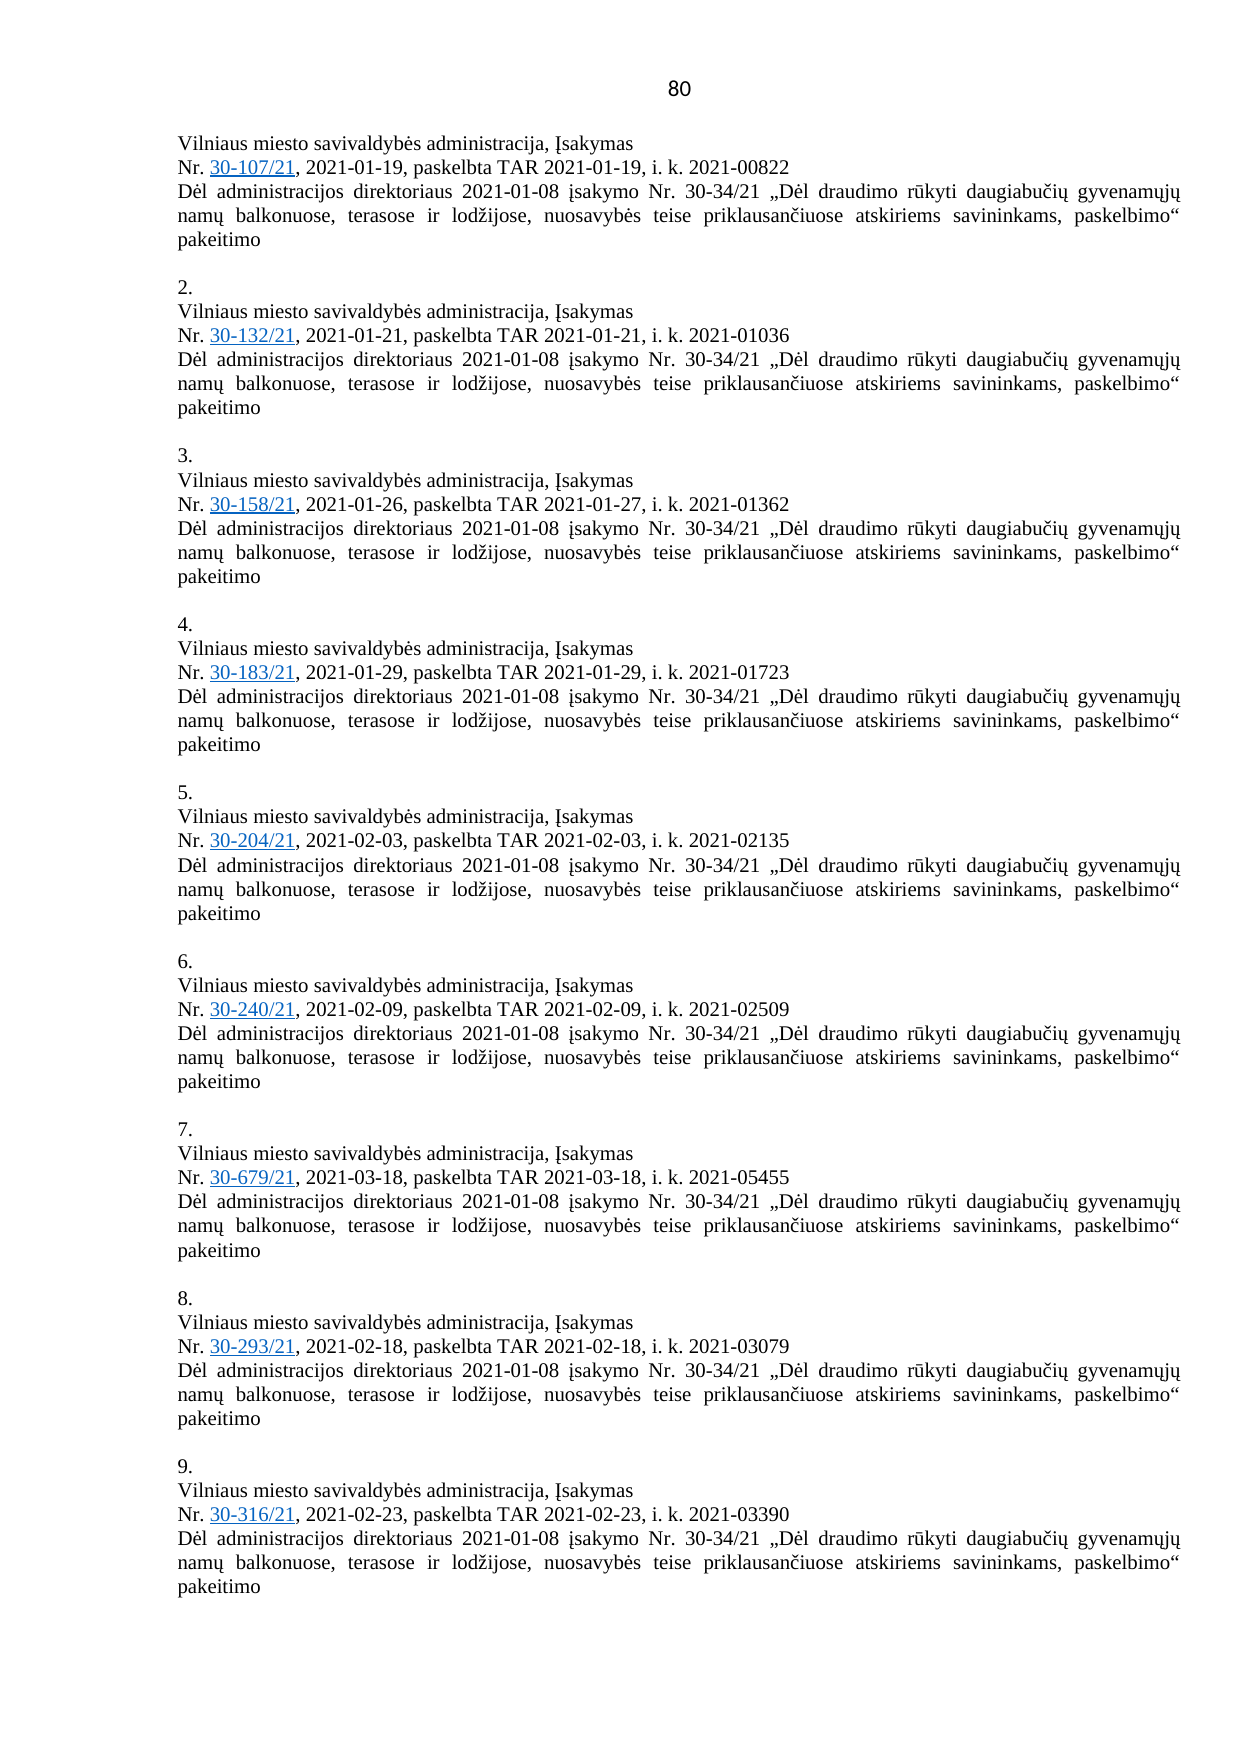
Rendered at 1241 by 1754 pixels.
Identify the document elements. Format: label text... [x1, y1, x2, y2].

text Dėl administracijos direktoriaus 2021-01-08 įsakymo Nr. 30-34/21 „Dėl draudimo rūkyti daugiabučių gyvenamųjų namų balkonuose, terasose ir lodžijose, nuosavybės teise priklausančiuose atskiriems savininkams, paskelbimo“ pakeitimo [177, 1526, 1181, 1598]
text Nr. 30-316/21, 2021-02-23, paskelbta TAR 2021-02-23, i. k. 2021-03390 [177, 1502, 1181, 1526]
text Vilniaus miesto savivaldybės administracija, Įsakymas [177, 1478, 1181, 1502]
text Dėl administracijos direktoriaus 2021-01-08 įsakymo Nr. 30-34/21 „Dėl draudimo rūkyti daugiabučių gyvenamųjų namų balkonuose, terasose ir lodžijose, nuosavybės teise priklausančiuose atskiriems savininkams, paskelbimo“ pakeitimo [177, 852, 1181, 925]
text Dėl administracijos direktoriaus 2021-01-08 įsakymo Nr. 30-34/21 „Dėl draudimo rūkyti daugiabučių gyvenamųjų namų balkonuose, terasose ir lodžijose, nuosavybės teise priklausančiuose atskiriems savininkams, paskelbimo“ pakeitimo [177, 1358, 1181, 1430]
text 5. [177, 780, 1181, 804]
text Vilniaus miesto savivaldybės administracija, Įsakymas [177, 973, 1181, 997]
text Nr. 30-293/21, 2021-02-18, paskelbta TAR 2021-02-18, i. k. 2021-03079 [177, 1334, 1181, 1358]
text Dėl administracijos direktoriaus 2021-01-08 įsakymo Nr. 30-34/21 „Dėl draudimo rūkyti daugiabučių gyvenamųjų namų balkonuose, terasose ir lodžijose, nuosavybės teise priklausančiuose atskiriems savininkams, paskelbimo“ pakeitimo [177, 347, 1181, 419]
text Vilniaus miesto savivaldybės administracija, Įsakymas [177, 131, 1181, 155]
text Dėl administracijos direktoriaus 2021-01-08 įsakymo Nr. 30-34/21 „Dėl draudimo rūkyti daugiabučių gyvenamųjų namų balkonuose, terasose ir lodžijose, nuosavybės teise priklausančiuose atskiriems savininkams, paskelbimo“ pakeitimo [177, 179, 1181, 251]
text Nr. 30-132/21, 2021-01-21, paskelbta TAR 2021-01-21, i. k. 2021-01036 [177, 323, 1181, 347]
text Dėl administracijos direktoriaus 2021-01-08 įsakymo Nr. 30-34/21 „Dėl draudimo rūkyti daugiabučių gyvenamųjų namų balkonuose, terasose ir lodžijose, nuosavybės teise priklausančiuose atskiriems savininkams, paskelbimo“ pakeitimo [177, 1189, 1181, 1262]
text Dėl administracijos direktoriaus 2021-01-08 įsakymo Nr. 30-34/21 „Dėl draudimo rūkyti daugiabučių gyvenamųjų namų balkonuose, terasose ir lodžijose, nuosavybės teise priklausančiuose atskiriems savininkams, paskelbimo“ pakeitimo [177, 1021, 1181, 1093]
text Nr. 30-183/21, 2021-01-29, paskelbta TAR 2021-01-29, i. k. 2021-01723 [177, 660, 1181, 684]
text Nr. 30-240/21, 2021-02-09, paskelbta TAR 2021-02-09, i. k. 2021-02509 [177, 997, 1181, 1021]
text Nr. 30-204/21, 2021-02-03, paskelbta TAR 2021-02-03, i. k. 2021-02135 [177, 828, 1181, 852]
text Nr. 30-679/21, 2021-03-18, paskelbta TAR 2021-03-18, i. k. 2021-05455 [177, 1165, 1181, 1189]
text Nr. 30-158/21, 2021-01-26, paskelbta TAR 2021-01-27, i. k. 2021-01362 [177, 492, 1181, 516]
text Vilniaus miesto savivaldybės administracija, Įsakymas [177, 299, 1181, 323]
text Vilniaus miesto savivaldybės administracija, Įsakymas [177, 636, 1181, 660]
text Nr. 30-107/21, 2021-01-19, paskelbta TAR 2021-01-19, i. k. 2021-00822 [177, 155, 1181, 179]
text 6. [177, 949, 1181, 973]
text 7. [177, 1117, 1181, 1141]
text Vilniaus miesto savivaldybės administracija, Įsakymas [177, 1310, 1181, 1334]
text Vilniaus miesto savivaldybės administracija, Įsakymas [177, 1141, 1181, 1165]
text 2. [177, 275, 1181, 299]
text Dėl administracijos direktoriaus 2021-01-08 įsakymo Nr. 30-34/21 „Dėl draudimo rūkyti daugiabučių gyvenamųjų namų balkonuose, terasose ir lodžijose, nuosavybės teise priklausančiuose atskiriems savininkams, paskelbimo“ pakeitimo [177, 684, 1181, 756]
text 8. [177, 1286, 1181, 1310]
text 3. [177, 443, 1181, 467]
text Vilniaus miesto savivaldybės administracija, Įsakymas [177, 804, 1181, 828]
text 4. [177, 612, 1181, 636]
text Vilniaus miesto savivaldybės administracija, Įsakymas [177, 467, 1181, 492]
text Dėl administracijos direktoriaus 2021-01-08 įsakymo Nr. 30-34/21 „Dėl draudimo rūkyti daugiabučių gyvenamųjų namų balkonuose, terasose ir lodžijose, nuosavybės teise priklausančiuose atskiriems savininkams, paskelbimo“ pakeitimo [177, 516, 1181, 588]
text 9. [177, 1454, 1181, 1478]
